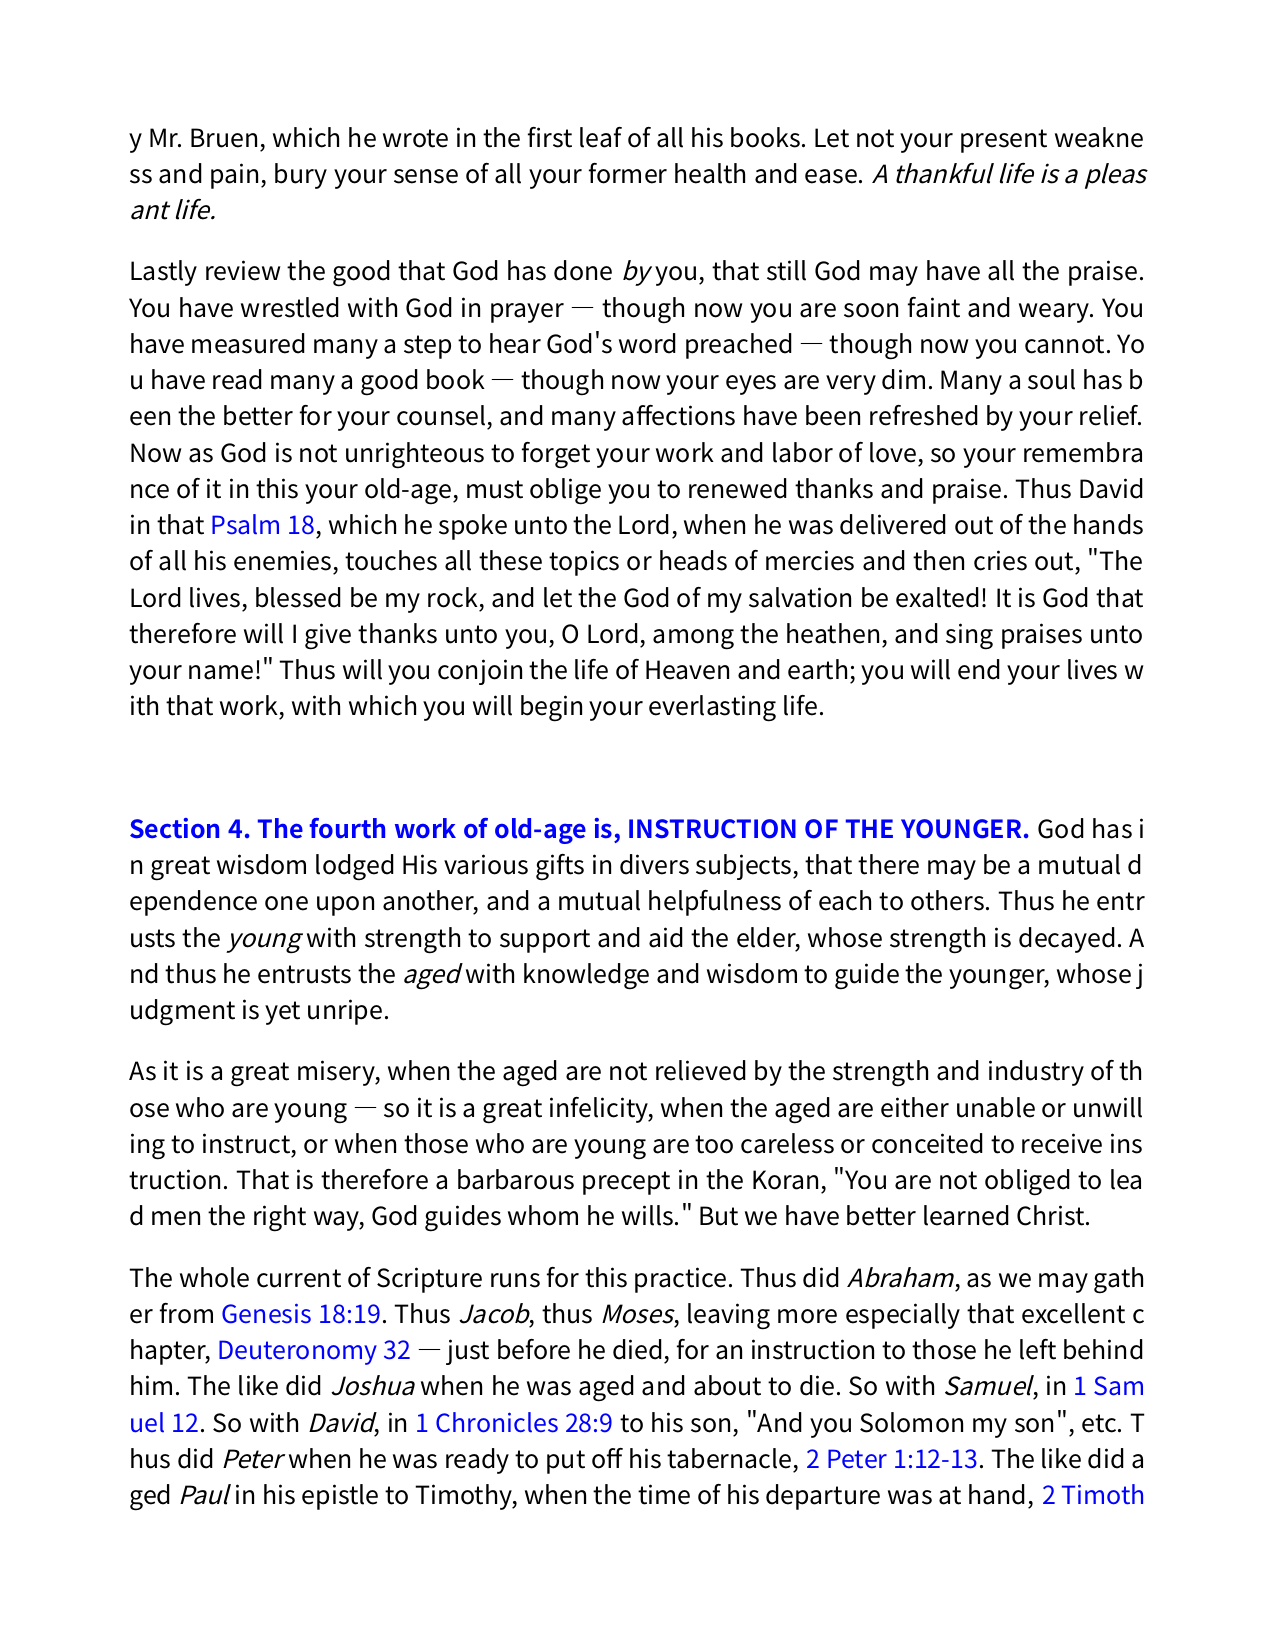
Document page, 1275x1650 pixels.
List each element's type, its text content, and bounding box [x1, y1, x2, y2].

text As it is a great misery, when the aged are not relieved by the strength and industry of those who are young — so it is a great infelicity, when the aged are either unable or unwilling to instruct, or when those who are young are too careless or conceited to receive instruction. That is therefore a barbarous precept in the Koran, "You are not obliged to lead men the right way, God guides whom he wills." But we have better learned Christ. [129, 1052, 1146, 1233]
text The whole current of Scripture runs for this practice. Thus did Abraham, as we may gather from Genesis 18:19. Thus Jacob, thus Moses, leaving more especially that excellent chapter, Deuteronomy 32 — just before he died, for an instruction to those he left behind him. The like did Joshua when he was aged and about to die. So with Samuel, in 1 Samuel 12. So with David, in 1 Chronicles 28:9 to his son, "And you Solomon my son", etc. Thus did Peter when he was ready to put off his tabernacle, 2 Peter 1:12-13. The like did aged Paul in his epistle to Timothy, when the time of his departure was at hand, 2 Timoth [129, 1258, 1146, 1512]
text Section 4. The fourth work of old-age is, INSTRUCTION OF THE YOUNGER. God has in great wisdom lodged His various gifts in divers subjects, that there may be a mutual dependence one upon another, and a mutual helpfulness of each to others. Thus he entrusts the young with strength to support and aid the elder, whose strength is decayed. And thus he entrusts the aged with knowledge and wisdom to guide the younger, whose judgment is yet unripe. [129, 809, 1146, 1027]
text Lastly review the good that God has done by you, that still God may have all the praise. You have wrestled with God in prayer — though now you are soon faint and weary. You have measured many a step to hear God's word preached — though now you cannot. You have read many a good book — though now your eyes are very dim. Many a soul has been the better for your counsel, and many affections have been refreshed by your relief. Now as God is not unrighteous to forget your work and labor of love, so your remembrance of it in this your old-age, must oblige you to renewed thanks and praise. Thus David in that Psalm 18, which he spoke unto the Lord, when he was delivered out of the hands of all his enemies, touches all these topics or heads of mercies and then cries out, "The Lord lives, blessed be my rock, and let the God of my salvation be exalted! It is God that therefore will I give thanks unto you, O Lord, among the heathen, and sing praises unto your name!" Thus will you conjoin the life of Heaven and earth; you will end your lives with that work, with which you will begin your everlasting life. [129, 252, 1146, 723]
text y Mr. Bruen, which he wrote in the first leaf of all his books. Let not your present weakness and pain, bury your sense of all your former health and ease. A thankful life is a pleasant life. [129, 118, 1146, 227]
